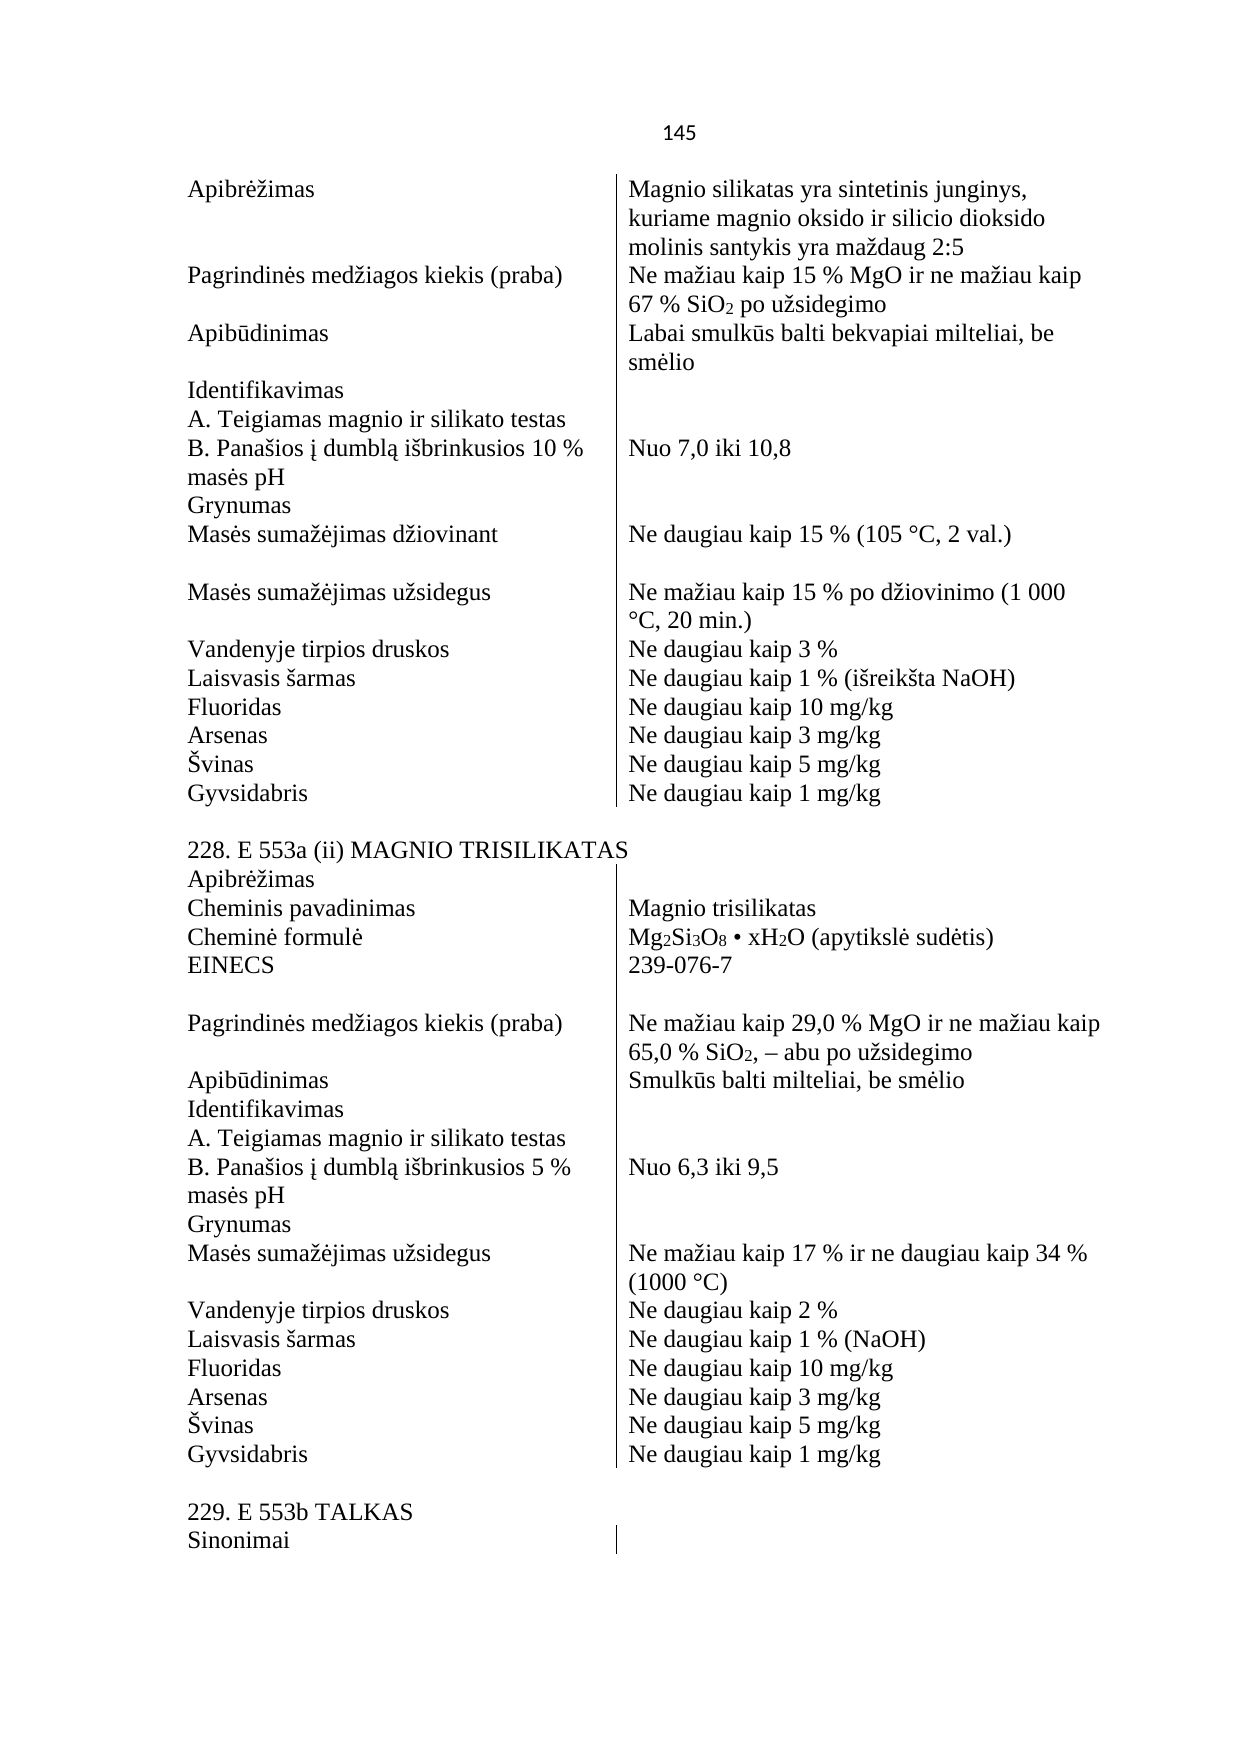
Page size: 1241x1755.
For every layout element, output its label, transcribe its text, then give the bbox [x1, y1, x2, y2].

table_cell B. Panašios į dumblą išbrinkusios 10 % masės pH [176, 433, 616, 490]
table_cell [1116, 663, 1121, 692]
table_cell Arsenas [176, 720, 616, 749]
table_cell Laisvasis šarmas [176, 663, 616, 692]
table_cell Mg2Si3O8 • xH2O (apytikslė sudėtis) [617, 922, 1116, 950]
table_cell Ne daugiau kaip 2 % [617, 1295, 1116, 1324]
table_cell [1116, 174, 1121, 260]
table_cell Ne daugiau kaip 5 mg/kg [617, 1410, 1116, 1439]
table_cell [1116, 1008, 1121, 1065]
table_cell Švinas [176, 749, 616, 778]
table_cell [1116, 1152, 1121, 1209]
table_cell Fluoridas [176, 692, 616, 720]
table_cell Pagrindinės medžiagos kiekis (praba) [176, 260, 616, 318]
table_cell Ne daugiau kaip 5 mg/kg [617, 749, 1116, 778]
table_cell Masės sumažėjimas užsidegus [176, 1238, 616, 1295]
table_cell [1116, 1094, 1121, 1123]
table_cell Ne daugiau kaip 1 mg/kg [617, 778, 1116, 807]
table_cell [617, 1209, 1116, 1238]
table_cell [1116, 1324, 1121, 1353]
table_cell Grynumas [176, 1209, 616, 1238]
table_cell Pagrindinės medžiagos kiekis (praba) [176, 1008, 616, 1065]
table_cell Arsenas [176, 1382, 616, 1410]
table_cell A. Teigiamas magnio ir silikato testas [176, 404, 616, 433]
table_cell Ne daugiau kaip 1 % (išreikšta NaOH) [617, 663, 1116, 692]
table_cell [1116, 634, 1121, 663]
table_cell Smulkūs balti milteliai, be smėlio [617, 1065, 1116, 1094]
table_cell Ne daugiau kaip 3 mg/kg [617, 720, 1116, 749]
table_cell [1116, 577, 1121, 634]
table_cell Nuo 6,3 iki 9,5 [617, 1152, 1116, 1209]
table_cell Apibrėžimas [176, 174, 616, 260]
table_cell [1116, 375, 1121, 404]
table_cell Apibrėžimas [176, 864, 616, 893]
table_cell Ne daugiau kaip 1 mg/kg [617, 1439, 1116, 1468]
table_cell [617, 490, 1116, 519]
table_cell [1116, 864, 1121, 893]
table_cell 239-076-7 [617, 950, 1116, 1008]
table_cell Apibūdinimas [176, 1065, 616, 1094]
table_cell [1116, 1209, 1121, 1238]
table_cell Gyvsidabris [176, 778, 616, 807]
table_cell [1116, 720, 1121, 749]
table_cell Ne mažiau kaip 15 % po džiovinimo (1 000 °C, 20 min.) [617, 577, 1116, 634]
table_cell Švinas [176, 1410, 616, 1439]
table_cell [1116, 1382, 1121, 1410]
table_cell [1116, 490, 1121, 519]
table_cell Grynumas [176, 490, 616, 519]
table_cell [1116, 950, 1121, 1008]
table_cell [1116, 1468, 1121, 1525]
table_cell Laisvasis šarmas [176, 1324, 616, 1353]
table_cell [1116, 404, 1121, 433]
table_cell [1116, 778, 1121, 807]
table_cell Masės sumažėjimas džiovinant [176, 519, 616, 577]
table_cell [1116, 893, 1121, 922]
table_cell Ne daugiau kaip 3 % [617, 634, 1116, 663]
table_cell [1116, 318, 1121, 375]
table_cell [1116, 807, 1121, 864]
table_cell A. Teigiamas magnio ir silikato testas [176, 1123, 616, 1152]
table_cell Ne daugiau kaip 10 mg/kg [617, 692, 1116, 720]
table_cell [1116, 1123, 1121, 1152]
table_cell Apibūdinimas [176, 318, 616, 375]
table_cell [1116, 1065, 1121, 1094]
table_cell Labai smulkūs balti bekvapiai milteliai, be smėlio [617, 318, 1116, 375]
table_cell [617, 404, 1116, 433]
table_cell 228. E 553a (ii) MAGNIO TRISILIKATAS [176, 807, 1116, 864]
table_cell Cheminis pavadinimas [176, 893, 616, 922]
table_cell EINECS [176, 950, 616, 1008]
table_cell [617, 375, 1116, 404]
table_cell Identifikavimas [176, 375, 616, 404]
table_cell [1116, 1353, 1121, 1382]
table_cell Fluoridas [176, 1353, 616, 1382]
table_cell [617, 1525, 1116, 1554]
table_cell 229. E 553b TALKAS [176, 1468, 1116, 1525]
table_cell Masės sumažėjimas užsidegus [176, 577, 616, 634]
table_cell Ne daugiau kaip 3 mg/kg [617, 1382, 1116, 1410]
table_cell [1116, 1525, 1121, 1554]
table_cell [1116, 1410, 1121, 1439]
table_cell Vandenyje tirpios druskos [176, 634, 616, 663]
table_cell [1116, 1238, 1121, 1295]
table_cell [1116, 433, 1121, 490]
table_cell Magnio silikatas yra sintetinis junginys, kuriame magnio oksido ir silicio dioksido molinis santykis yra maždaug 2:5 [617, 174, 1116, 260]
table_cell Ne daugiau kaip 10 mg/kg [617, 1353, 1116, 1382]
table_cell [617, 864, 1116, 893]
table_cell [1116, 1439, 1121, 1468]
table_cell [1116, 749, 1121, 778]
table_cell Sinonimai [176, 1525, 616, 1554]
table_cell [1116, 260, 1121, 318]
table_cell Cheminė formulė [176, 922, 616, 950]
table_cell Ne daugiau kaip 15 % (105 °C, 2 val.) [617, 519, 1116, 577]
table_cell Vandenyje tirpios druskos [176, 1295, 616, 1324]
table_cell Identifikavimas [176, 1094, 616, 1123]
table_cell [1116, 519, 1121, 577]
table_cell [1116, 1295, 1121, 1324]
table_cell Magnio trisilikatas [617, 893, 1116, 922]
table_cell [1116, 692, 1121, 720]
table_cell [617, 1123, 1116, 1152]
table_cell Ne mažiau kaip 15 % MgO ir ne mažiau kaip 67 % SiO2 po užsidegimo [617, 260, 1116, 318]
table_cell Gyvsidabris [176, 1439, 616, 1468]
table_cell [617, 1094, 1116, 1123]
table_cell Ne daugiau kaip 1 % (NaOH) [617, 1324, 1116, 1353]
table_cell Ne mažiau kaip 29,0 % MgO ir ne mažiau kaip 65,0 % SiO2, – abu po užsidegimo [617, 1008, 1116, 1065]
table_cell B. Panašios į dumblą išbrinkusios 5 % masės pH [176, 1152, 616, 1209]
table_cell Ne mažiau kaip 17 % ir ne daugiau kaip 34 % (1000 °C) [617, 1238, 1116, 1295]
table_cell Nuo 7,0 iki 10,8 [617, 433, 1116, 490]
table_cell [1116, 922, 1121, 950]
